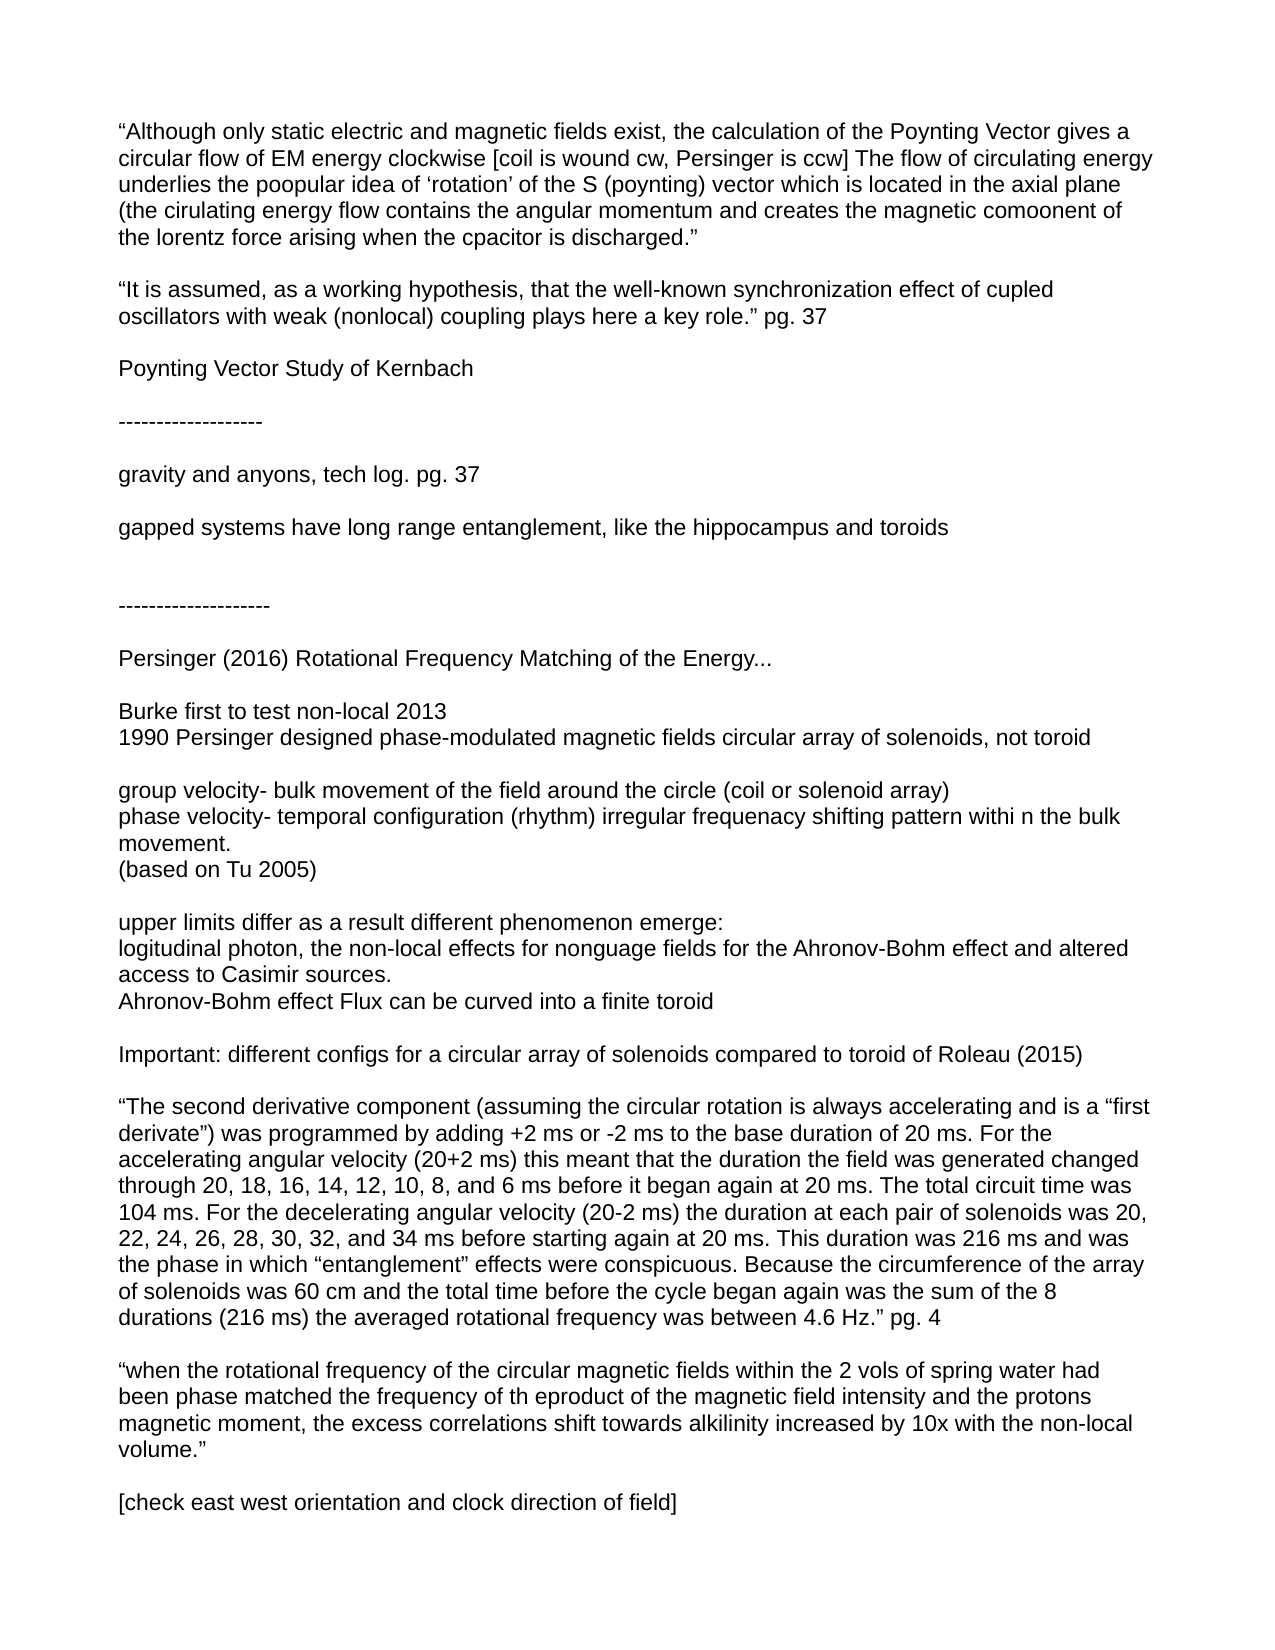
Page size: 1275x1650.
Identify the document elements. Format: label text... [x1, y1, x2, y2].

text Burke first to test non-local 2013 [118, 698, 1157, 724]
text “Although only static electric and magnetic fields exist, the calculation of the Poynting Vector gives a circular flow of EM energy clockwise [coil is wound cw, Persinger is ccw] The flow of circulating energy underlies the poopular idea of ‘rotation’ of the S (poynting) vector which is located in the axial plane (the cirulating energy flow contains the angular momentum and creates the magnetic comoonent of the lorentz force arising when the cpacitor is discharged.” [118, 118, 1157, 250]
text logitudinal photon, the non-local effects for nonguage fields for the Ahronov-Bohm effect and altered access to Casimir sources. [118, 935, 1157, 988]
text phase velocity- temporal configuration (rhythm) irregular frequenacy shifting pattern withi n the bulk movement. [118, 803, 1157, 856]
text Important: different configs for a circular array of solenoids compared to toroid of Roleau (2015) [118, 1041, 1157, 1067]
text group velocity- bulk movement of the field around the circle (coil or solenoid array) [118, 777, 1157, 803]
text -------------------- [118, 592, 1157, 619]
text Poynting Vector Study of Kernbach [118, 355, 1157, 382]
text “The second derivative component (assuming the circular rotation is always accelerating and is a “first derivate”) was programmed by adding +2 ms or -2 ms to the base duration of 20 ms. For the accelerating angular velocity (20+2 ms) this meant that the duration the field was generated changed through 20, 18, 16, 14, 12, 10, 8, and 6 ms before it began again at 20 ms. The total circuit time was 104 ms. For the decelerating angular velocity (20-2 ms) the duration at each pair of solenoids was 20, 22, 24, 26, 28, 30, 32, and 34 ms before starting again at 20 ms. This duration was 216 ms and was the phase in which “entanglement” effects were conspicuous. Because the circumference of the array of solenoids was 60 cm and the total time before the cycle began again was the sum of the 8 durations (216 ms) the averaged rotational frequency was between 4.6 Hz.” pg. 4 [118, 1093, 1157, 1330]
text [check east west orientation and clock direction of field] [118, 1488, 1157, 1515]
text Ahronov-Bohm effect Flux can be curved into a finite toroid [118, 988, 1157, 1014]
text ------------------- [118, 408, 1157, 434]
text upper limits differ as a result different phenomenon emerge: [118, 909, 1157, 935]
text Persinger (2016) Rotational Frequency Matching of the Energy... [118, 645, 1157, 672]
text (based on Tu 2005) [118, 856, 1157, 882]
text gapped systems have long range entanglement, like the hippocampus and toroids [118, 513, 1157, 540]
text gravity and anyons, tech log. pg. 37 [118, 461, 1157, 487]
text “when the rotational frequency of the circular magnetic fields within the 2 vols of spring water had been phase matched the frequency of th eproduct of the magnetic field intensity and the protons magnetic moment, the excess correlations shift towards alkilinity increased by 10x with the non-local volume.” [118, 1357, 1157, 1462]
text 1990 Persinger designed phase-modulated magnetic fields circular array of solenoids, not toroid [118, 724, 1157, 751]
text “It is assumed, as a working hypothesis, that the well-known synchronization effect of cupled oscillators with weak (nonlocal) coupling plays here a key role.” pg. 37 [118, 276, 1157, 329]
